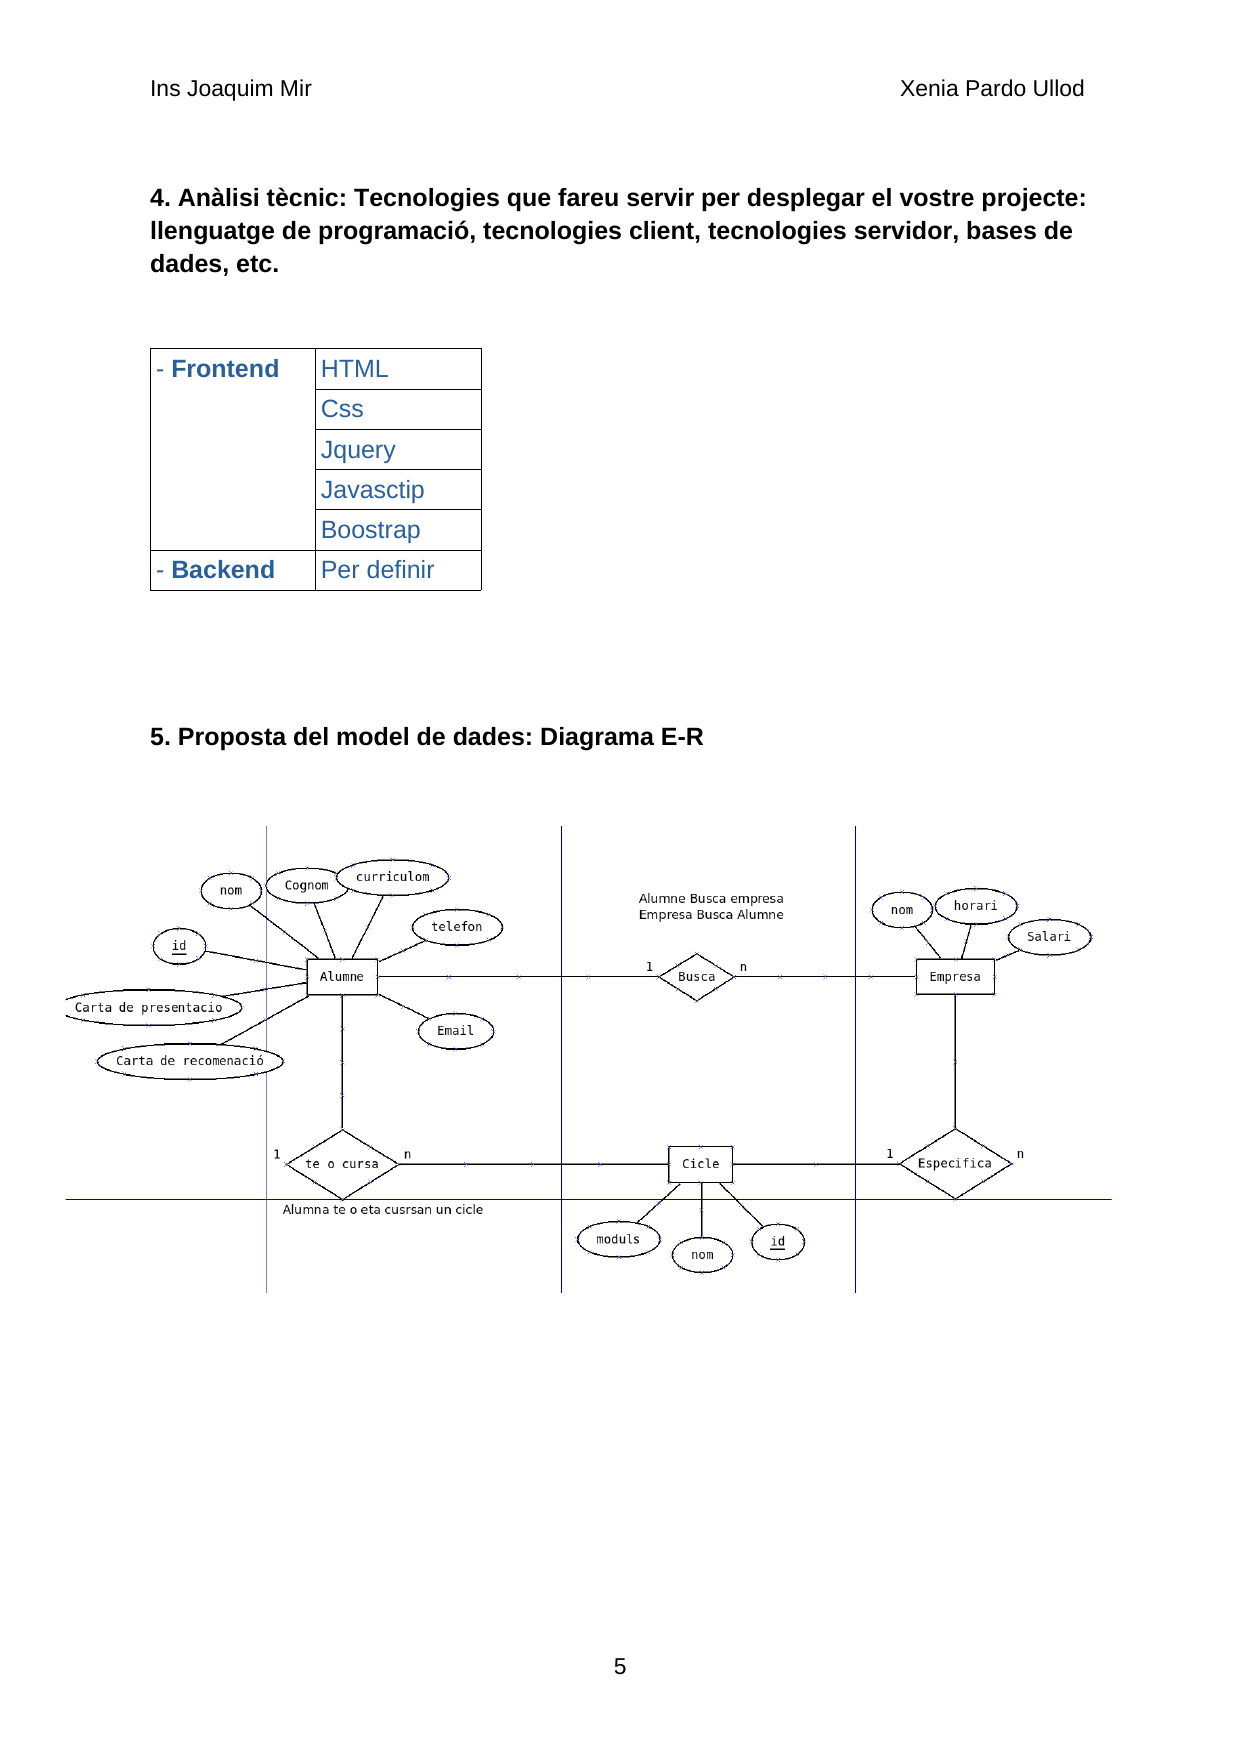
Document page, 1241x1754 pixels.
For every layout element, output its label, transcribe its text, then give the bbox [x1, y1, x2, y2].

table_cell Boostrap [316, 510, 481, 550]
table_cell - Backend [151, 551, 315, 590]
table_cell Css [316, 390, 481, 429]
table_header HTML [316, 349, 481, 388]
table_header - Frontend [151, 349, 315, 550]
table_cell Javasctip [316, 470, 481, 509]
picture [65, 826, 1112, 1293]
text 4. Anàlisi tècnic: Tecnologies que fareu servir per desplegar el vostre projecte: llenguatge de programació, tecnologies client, tecnologies servidor, bases de dades, etc. [150, 183, 1090, 278]
table_cell Jquery [316, 430, 481, 469]
table_cell Per definir [316, 551, 481, 590]
text 5. Proposta del model de dades: Diagrama E-R [150, 722, 1090, 751]
